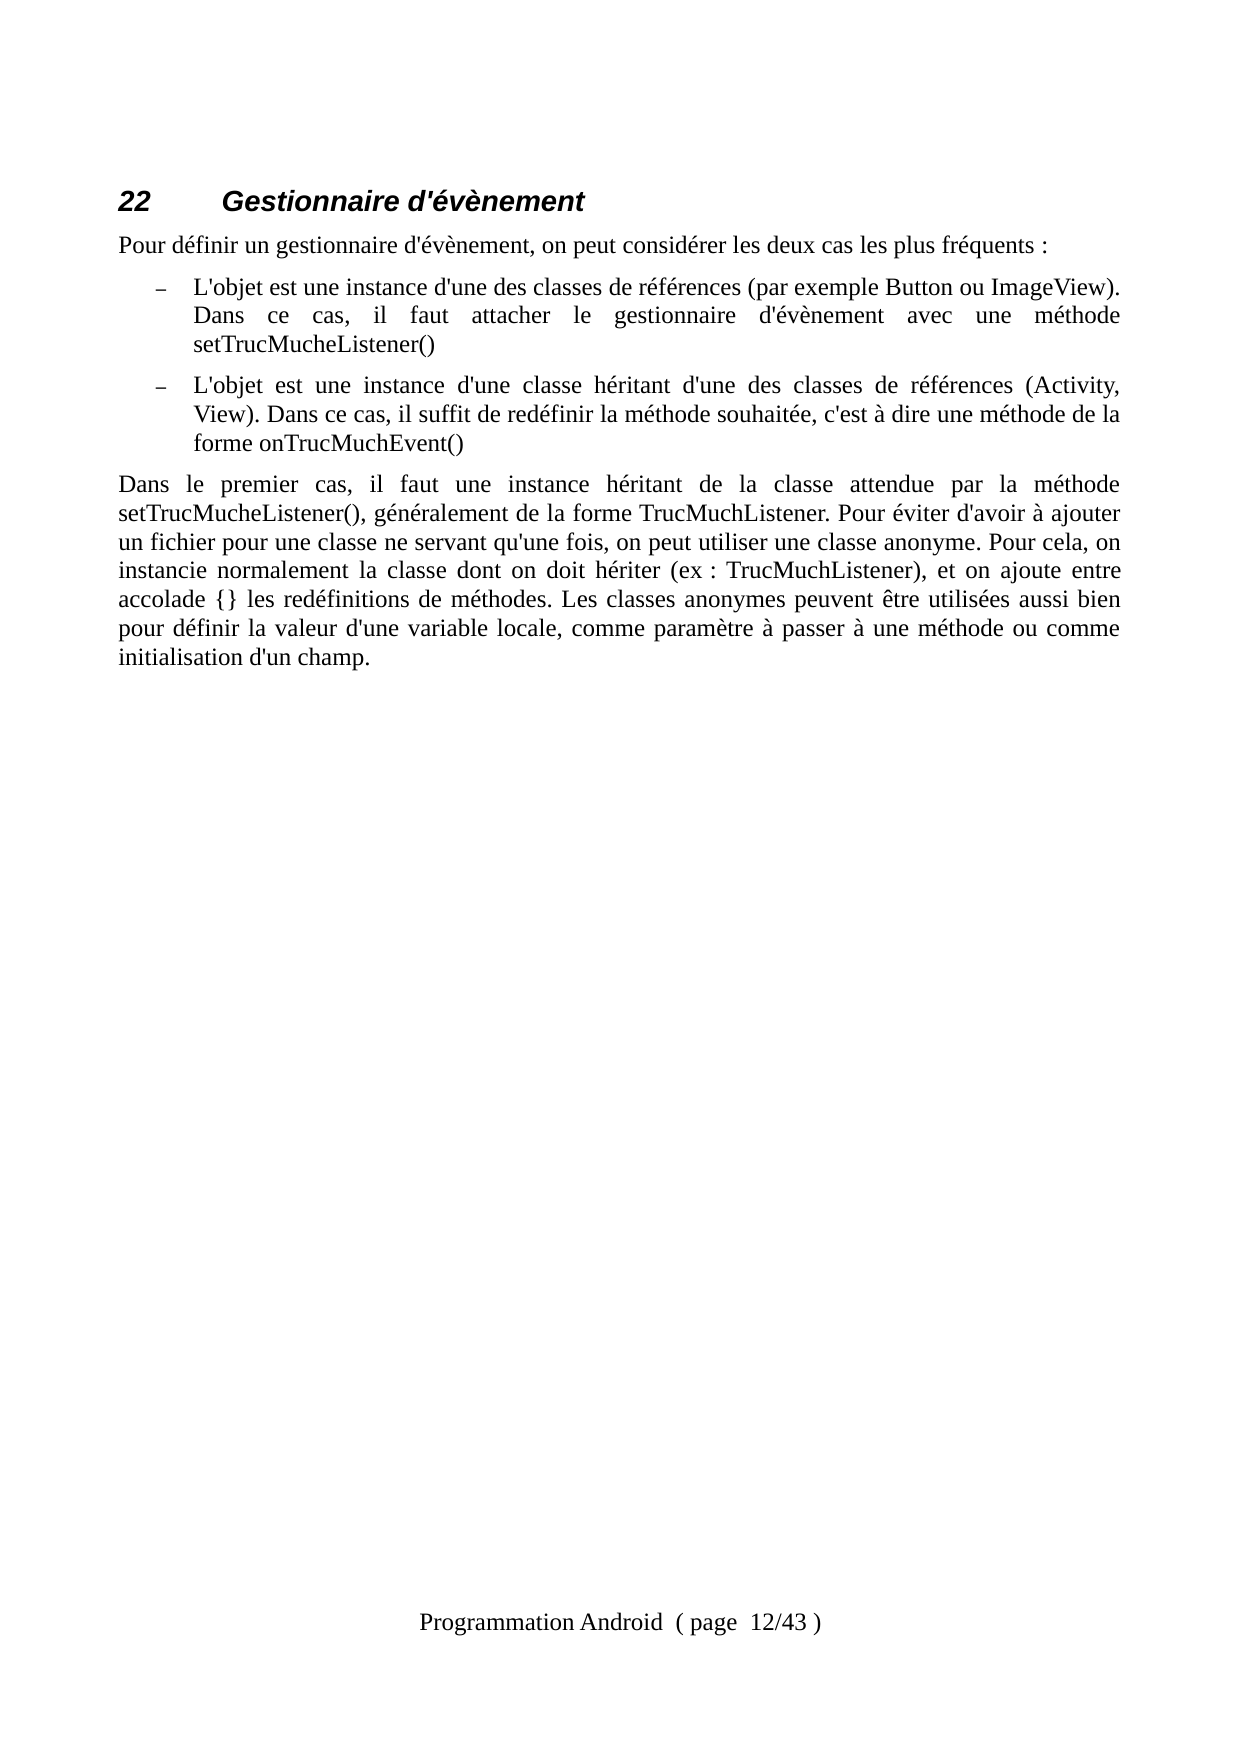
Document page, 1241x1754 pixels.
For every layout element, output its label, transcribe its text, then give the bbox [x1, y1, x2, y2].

subtitle Gestionnaire d'évènement [118, 184, 1122, 218]
list L'objet est une instance d'une des classes de références (par exemple Button ou ImageView). Dans ce cas, il faut attacher le gestionnaire d'évènement avec une méthode setTrucMucheListener() [156, 272, 1122, 358]
text Pour définir un gestionnaire d'évènement, on peut considérer les deux cas les plus fréquents : [118, 230, 1122, 259]
text Dans le premier cas, il faut une instance héritant de la classe attendue par la méthode setTrucMucheListener(), généralement de la forme TrucMuchListener. Pour éviter d'avoir à ajouter un fichier pour une classe ne servant qu'une fois, on peut utiliser une classe anonyme. Pour cela, on instancie normalement la classe dont on doit hériter (ex : TrucMuchListener), et on ajoute entre accolade {} les redéfinitions de méthodes. Les classes anonymes peuvent être utilisées aussi bien pour définir la valeur d'une variable locale, comme paramètre à passer à une méthode ou comme initialisation d'un champ. [118, 469, 1122, 670]
list L'objet est une instance d'une classe héritant d'une des classes de références (Activity, View). Dans ce cas, il suffit de redéfinir la méthode souhaitée, c'est à dire une méthode de la forme onTrucMuchEvent() [156, 370, 1122, 457]
